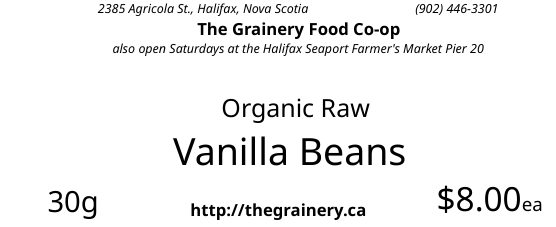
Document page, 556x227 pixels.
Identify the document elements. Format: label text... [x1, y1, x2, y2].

table_header 2385 Agricola St., Halifax, Nova Scotia (902) 446-3301 The Grainery Food Co-op also open Saturdays at the Halifax Seaport Farmer's Market Pier 20 [47, 0, 550, 57]
table_cell 30g [47, 176, 141, 221]
table_cell Organic Raw Vanilla Beans [47, 57, 550, 176]
table_cell http://thegrainery.ca [141, 176, 415, 221]
table_cell $8.00ea [415, 176, 550, 221]
